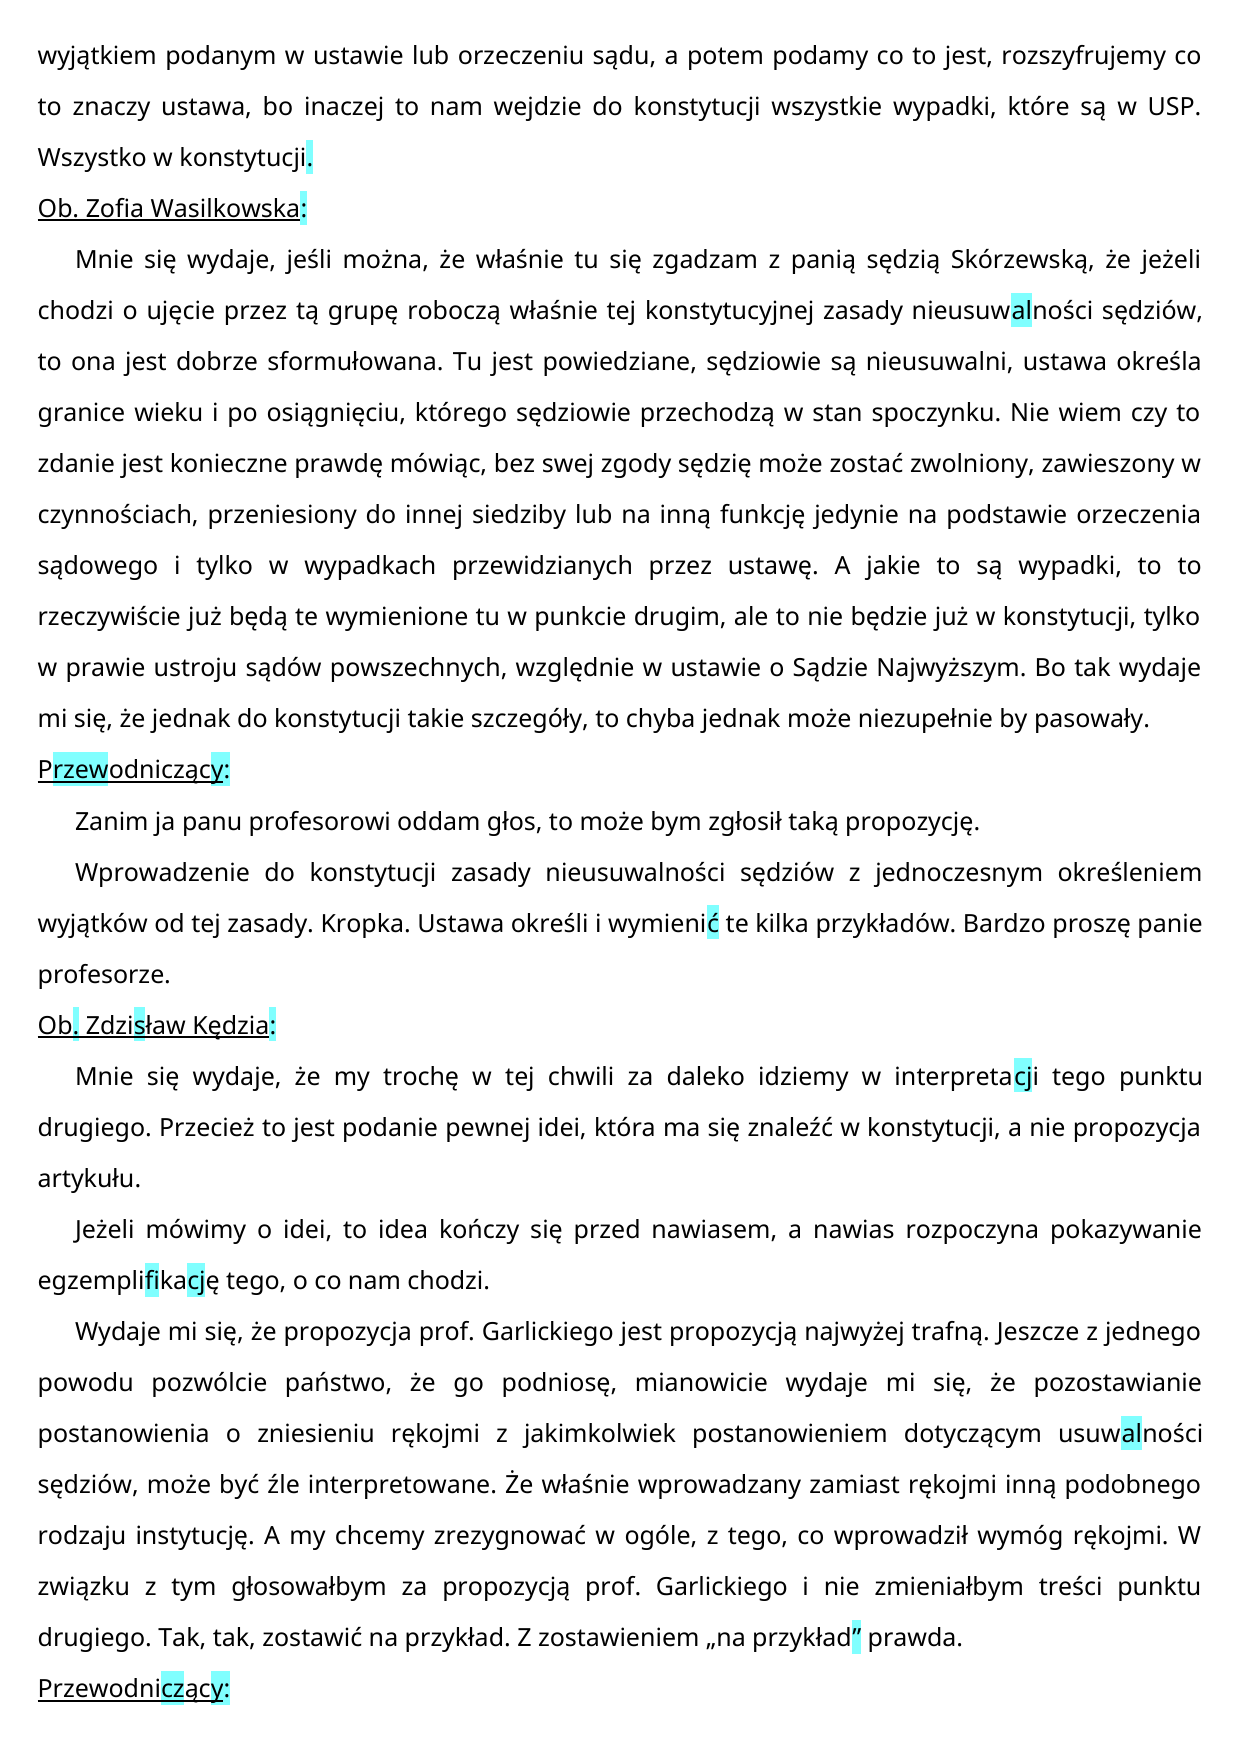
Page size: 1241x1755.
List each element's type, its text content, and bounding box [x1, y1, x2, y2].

text Mnie się wydaje, jeśli można, że właśnie tu się zgadzam z panią sędzią Skórzewską, że jeżeli chodzi o ujęcie przez tą grupę roboczą właśnie tej konstytucyjnej zasady nieusuwalności sędziów, to ona jest dobrze sformułowana. Tu jest powiedziane, sędziowie są nieusuwalni, ustawa określa granice wieku i po osiągnięciu, którego sędziowie przechodzą w stan spoczynku. Nie wiem czy to zdanie jest konieczne prawdę mówiąc, bez swej zgody sędzię może zostać zwolniony, zawieszony w czynnościach, przeniesiony do innej siedziby lub na inną funkcję jedynie na podstawie orzeczenia sądowego i tylko w wypadkach przewidzianych przez ustawę. A jakie to są wypadki, to to rzeczywiście już będą te wymienione tu w punkcie drugim, ale to nie będzie już w konstytucji, tylko w prawie ustroju sądów powszechnych, względnie w ustawie o Sądzie Najwyższym. Bo tak wydaje mi się, że jednak do konstytucji takie szczegóły, to chyba jednak może niezupełnie by pasowały. [37, 242, 1203, 735]
text Przewodniczący: [37, 752, 1203, 786]
text Ob. Zdzisław Kędzia: [37, 1007, 1203, 1041]
text Ob. Zofia Wasilkowska: [37, 191, 1203, 225]
text Wydaje mi się, że propozycja prof. Garlickiego jest propozycją najwyżej trafną. Jeszcze z jednego powodu pozwólcie państwo, że go podniosę, mianowicie wydaje mi się, że pozostawianie postanowienia o zniesieniu rękojmi z jakimkolwiek postanowieniem dotyczącym usuwalności sędziów, może być źle interpretowane. Że właśnie wprowadzany zamiast rękojmi inną podobnego rodzaju instytucję. A my chcemy zrezygnować w ogóle, z tego, co wprowadził wymóg rękojmi. W związku z tym głosowałbym za propozycją prof. Garlickiego i nie zmieniałbym treści punktu drugiego. Tak, tak, zostawić na przykład. Z zostawieniem „na przykład” prawda. [37, 1313, 1203, 1654]
text Jeżeli mówimy o idei, to idea kończy się przed nawiasem, a nawias rozpoczyna pokazywanie egzemplifikację tego, o co nam chodzi. [37, 1211, 1203, 1297]
text Zanim ja panu profesorowi oddam głos, to może bym zgłosił taką propozycję. [37, 803, 1203, 837]
text wyjątkiem podanym w ustawie lub orzeczeniu sądu, a potem podamy co to jest, rozszyfrujemy co to znaczy ustawa, bo inaczej to nam wejdzie do konstytucji wszystkie wypadki, które są w USP. Wszystko w konstytucji. [37, 37, 1203, 174]
text Przewodniczący: [37, 1671, 1203, 1705]
text Wprowadzenie do konstytucji zasady nieusuwalności sędziów z jednoczesnym określeniem wyjątków od tej zasady. Kropka. Ustawa określi i wymienić te kilka przykładów. Bardzo proszę panie profesorze. [37, 854, 1203, 990]
text Mnie się wydaje, że my trochę w tej chwili za daleko idziemy w interpretacji tego punktu drugiego. Przecież to jest podanie pewnej idei, która ma się znaleźć w konstytucji, a nie propozycja artykułu. [37, 1058, 1203, 1194]
